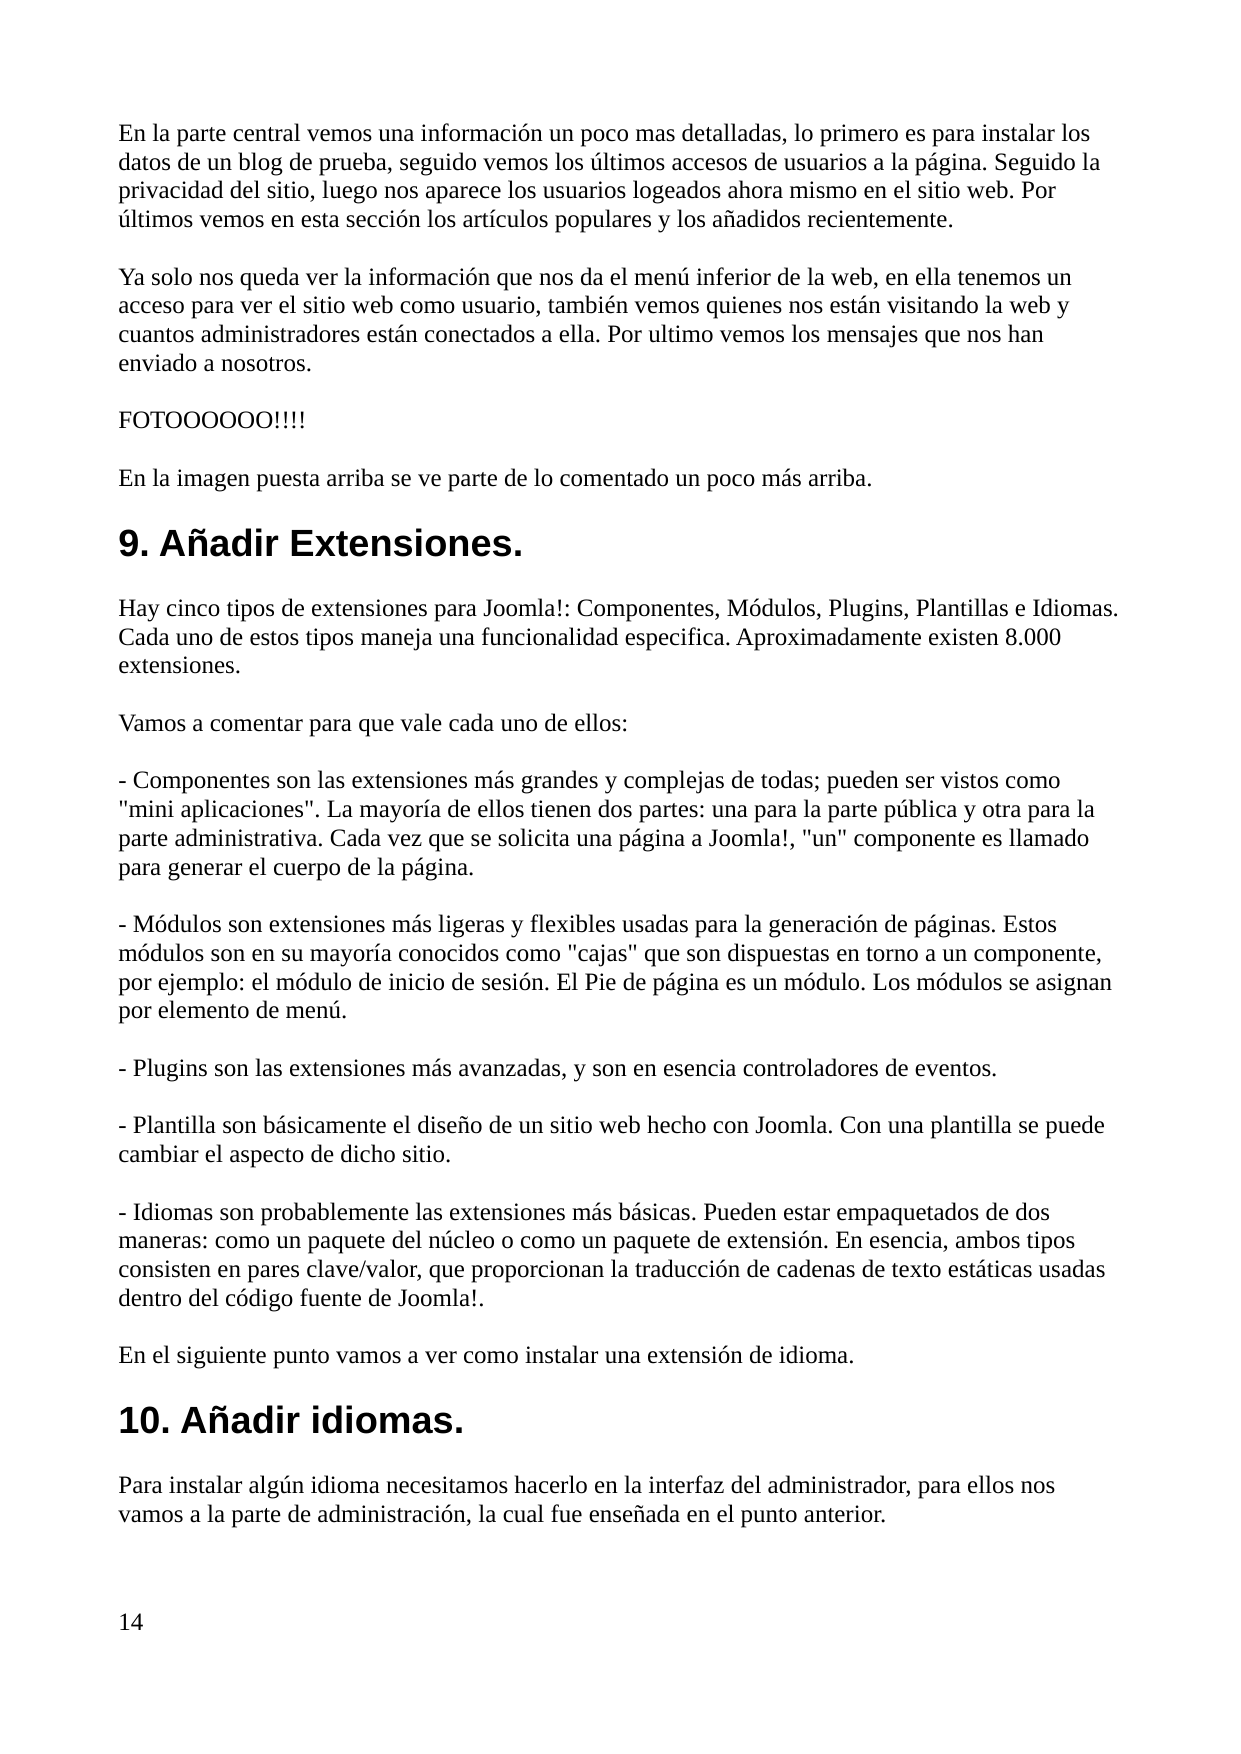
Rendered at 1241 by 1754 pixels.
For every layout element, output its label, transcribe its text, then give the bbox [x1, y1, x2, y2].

text Hay cinco tipos de extensiones para Joomla!: Componentes, Módulos, Plugins, Plantillas e Idiomas. Cada uno de estos tipos maneja una funcionalidad especifica. Aproximadamente existen 8.000 extensiones. [118, 593, 1122, 679]
text FOTOOOOOO!!!! [118, 406, 1122, 434]
text En la imagen puesta arriba se ve parte de lo comentado un poco más arriba. [118, 463, 1122, 492]
text - Idiomas son probablemente las extensiones más básicas. Pueden estar empaquetados de dos maneras: como un paquete del núcleo o como un paquete de extensión. En esencia, ambos tipos consisten en pares clave/valor, que proporcionan la traducción de cadenas de texto estáticas usadas dentro del código fuente de Joomla!. [118, 1197, 1122, 1312]
text Para instalar algún idioma necesitamos hacerlo en la interfaz del administrador, para ellos nos vamos a la parte de administración, la cual fue enseñada en el punto anterior. [118, 1470, 1122, 1528]
text - Plugins son las extensiones más avanzadas, y son en esencia controladores de eventos. [118, 1053, 1122, 1082]
text En el siguiente punto vamos a ver como instalar una extensión de idioma. [118, 1341, 1122, 1369]
text Ya solo nos queda ver la información que nos da el menú inferior de la web, en ella tenemos un acceso para ver el sitio web como usuario, también vemos quienes nos están visitando la web y cuantos administradores están conectados a ella. Por ultimo vemos los mensajes que nos han enviado a nosotros. [118, 262, 1122, 377]
text - Plantilla son básicamente el diseño de un sitio web hecho con Joomla. Con una plantilla se puede cambiar el aspecto de dicho sitio. [118, 1111, 1122, 1168]
text En la parte central vemos una información un poco mas detalladas, lo primero es para instalar los datos de un blog de prueba, seguido vemos los últimos accesos de usuarios a la página. Seguido la privacidad del sitio, luego nos aparece los usuarios logeados ahora mismo en el sitio web. Por últimos vemos en esta sección los artículos populares y los añadidos recientemente. [118, 118, 1122, 233]
subtitle 10. Añadir idiomas. [118, 1398, 1122, 1442]
text Vamos a comentar para que vale cada uno de ellos: [118, 708, 1122, 737]
subtitle 9. Añadir Extensiones. [118, 521, 1122, 564]
text - Módulos son extensiones más ligeras y flexibles usadas para la generación de páginas. Estos módulos son en su mayoría conocidos como "cajas" que son dispuestas en torno a un componente, por ejemplo: el módulo de inicio de sesión. El Pie de página es un módulo. Los módulos se asignan por elemento de menú. [118, 909, 1122, 1024]
text - Componentes son las extensiones más grandes y complejas de todas; pueden ser vistos como "mini aplicaciones". La mayoría de ellos tienen dos partes: una para la parte pública y otra para la parte administrativa. Cada vez que se solicita una página a Joomla!, "un" componente es llamado para generar el cuerpo de la página. [118, 766, 1122, 881]
